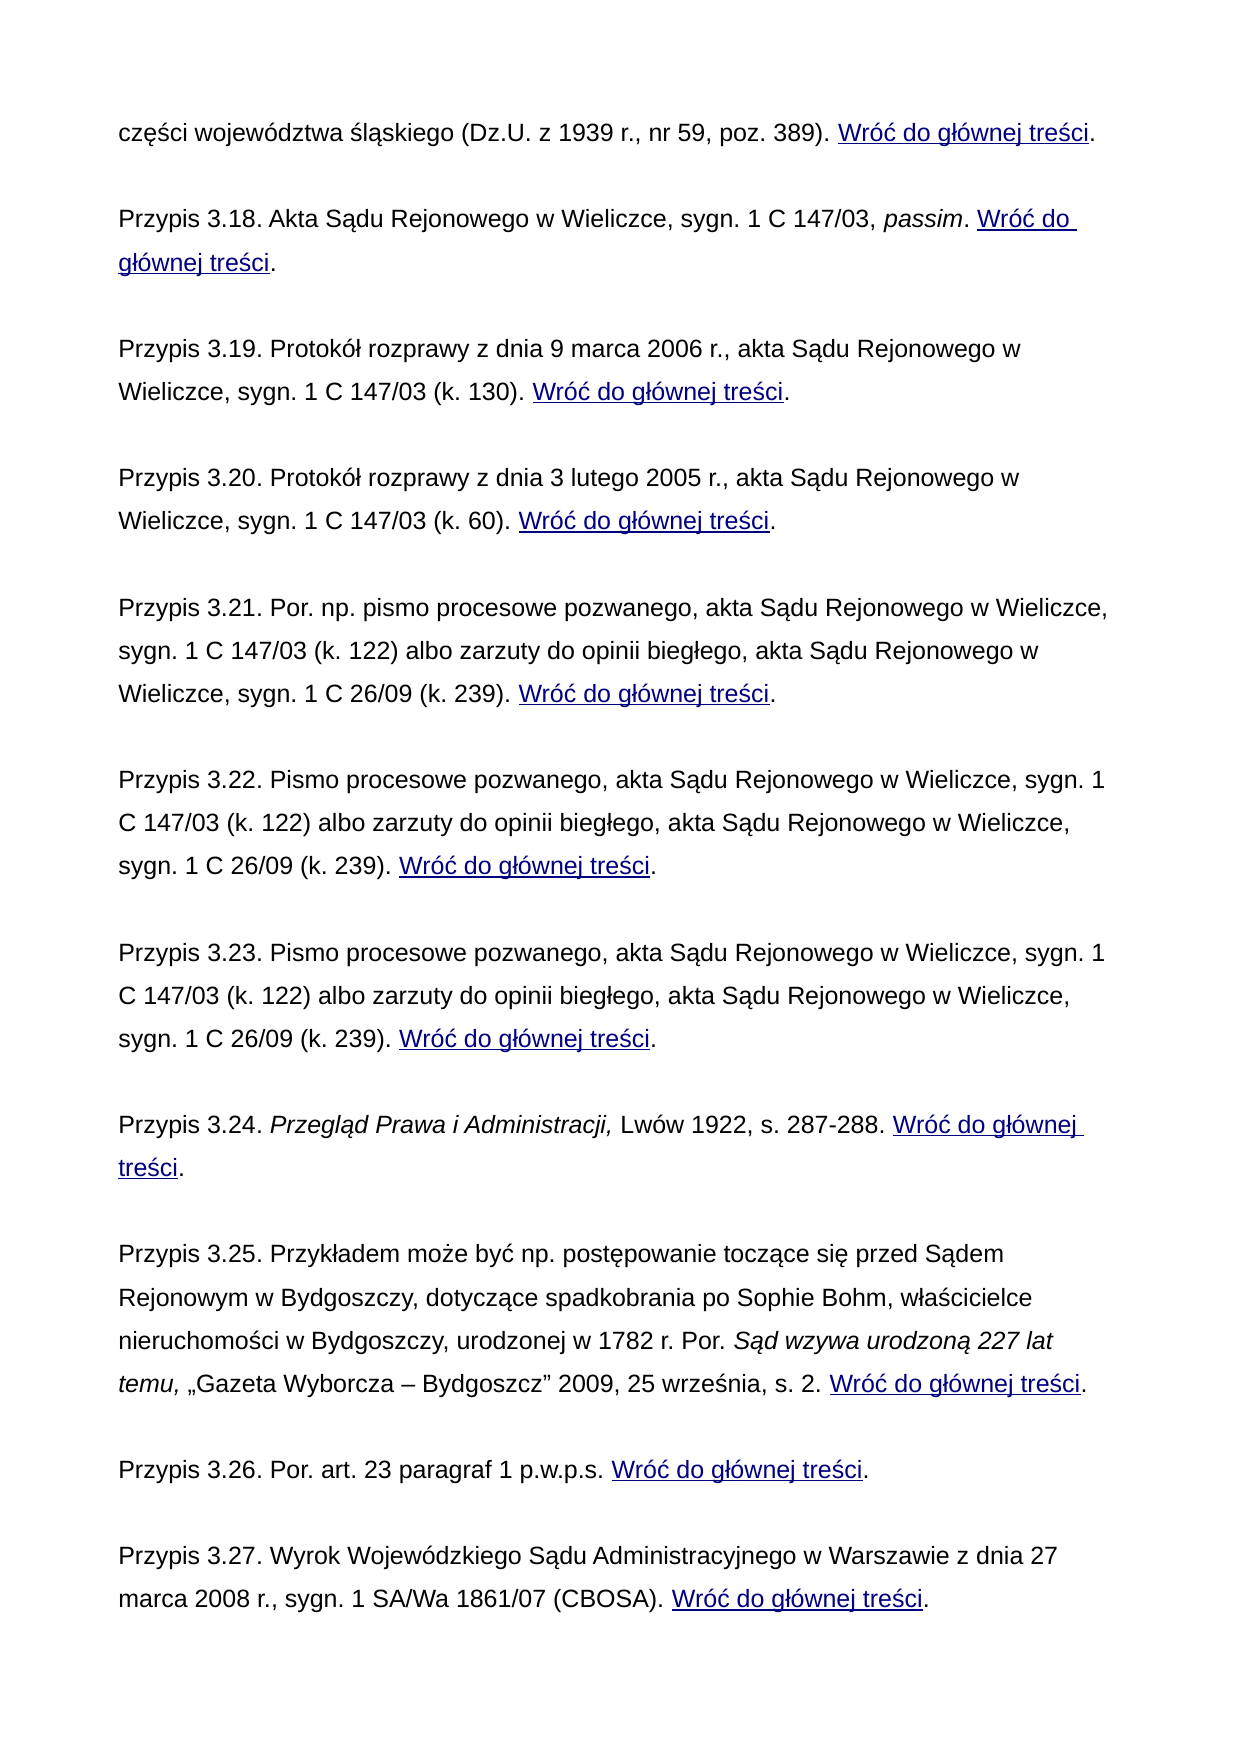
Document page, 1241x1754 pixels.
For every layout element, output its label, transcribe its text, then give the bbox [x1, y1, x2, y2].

text części województwa śląskiego (Dz.U. z 1939 r., nr 59, poz. 389). Wróć do głównej treści. [118, 118, 1122, 147]
text Przypis 3.23. Pismo procesowe pozwanego, akta Sądu Rejonowego w Wieliczce, sygn. 1 C 147/03 (k. 122) albo zarzuty do opinii biegłego, akta Sądu Rejonowego w Wieliczce, sygn. 1 C 26/09 (k. 239). Wróć do głównej treści. [118, 937, 1122, 1052]
text Przypis 3.20. Protokół rozprawy z dnia 3 lutego 2005 r., akta Sądu Rejonowego w Wieliczce, sygn. 1 C 147/03 (k. 60). Wróć do głównej treści. [118, 463, 1122, 535]
text Przypis 3.18. Akta Sądu Rejonowego w Wieliczce, sygn. 1 C 147/03, passim. Wróć do głównej treści. [118, 204, 1122, 276]
text Przypis 3.22. Pismo procesowe pozwanego, akta Sądu Rejonowego w Wieliczce, sygn. 1 C 147/03 (k. 122) albo zarzuty do opinii biegłego, akta Sądu Rejonowego w Wieliczce, sygn. 1 C 26/09 (k. 239). Wróć do głównej treści. [118, 765, 1122, 880]
text Przypis 3.24. Przegląd Prawa i Administracji, Lwów 1922, s. 287-288. Wróć do głównej treści. [118, 1110, 1122, 1182]
text Przypis 3.25. Przykładem może być np. postępowanie toczące się przed Sądem Rejonowym w Bydgoszczy, dotyczące spadkobrania po Sophie Bohm, właścicielce nieruchomości w Bydgoszczy, urodzonej w 1782 r. Por. Sąd wzywa urodzoną 227 lat temu, „Gazeta Wyborcza – Bydgoszcz” 2009, 25 września, s. 2. Wróć do głównej treści. [118, 1239, 1122, 1397]
text Przypis 3.27. Wyrok Wojewódzkiego Sądu Administracyjnego w Warszawie z dnia 27 marca 2008 r., sygn. 1 SA/Wa 1861/07 (CBOSA). Wróć do głównej treści. [118, 1541, 1122, 1613]
text Przypis 3.19. Protokół rozprawy z dnia 9 marca 2006 r., akta Sądu Rejonowego w Wieliczce, sygn. 1 C 147/03 (k. 130). Wróć do głównej treści. [118, 334, 1122, 406]
text Przypis 3.21. Por. np. pismo procesowe pozwanego, akta Sądu Rejonowego w Wieliczce, sygn. 1 C 147/03 (k. 122) albo zarzuty do opinii biegłego, akta Sądu Rejonowego w Wieliczce, sygn. 1 C 26/09 (k. 239). Wróć do głównej treści. [118, 592, 1122, 707]
text Przypis 3.26. Por. art. 23 paragraf 1 p.w.p.s. Wróć do głównej treści. [118, 1455, 1122, 1484]
